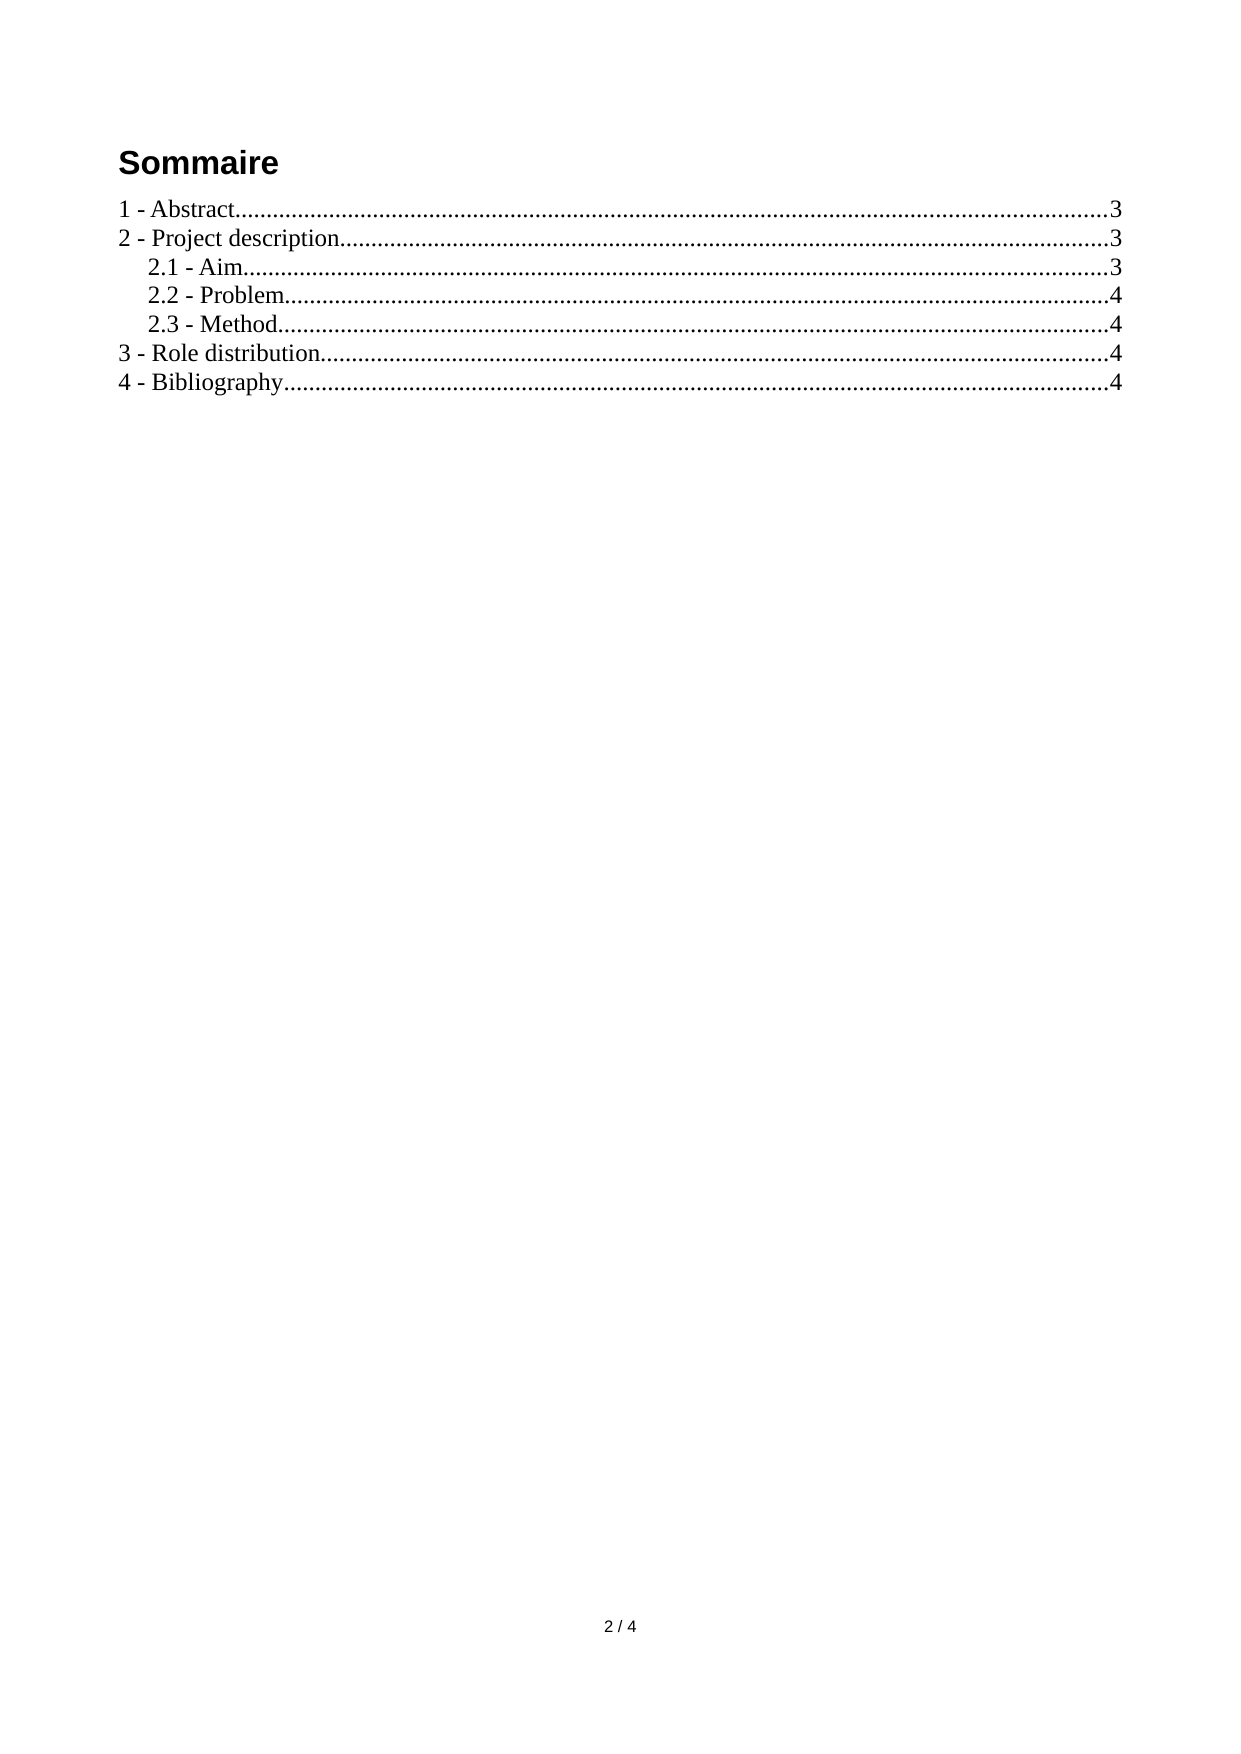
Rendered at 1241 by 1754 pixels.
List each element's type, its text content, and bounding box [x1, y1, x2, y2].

text 1 - Abstract 3 [118, 194, 1122, 223]
text 3 - Role distribution 4 [118, 338, 1122, 367]
text 2.3 - Method 4 [148, 309, 1122, 338]
text 2.2 - Problem 4 [148, 280, 1122, 309]
subtitle Sommaire [118, 143, 1122, 182]
text 2.1 - Aim 3 [148, 252, 1122, 280]
text 2 - Project description 3 [118, 223, 1122, 252]
text 4 - Bibliography 4 [118, 367, 1122, 395]
